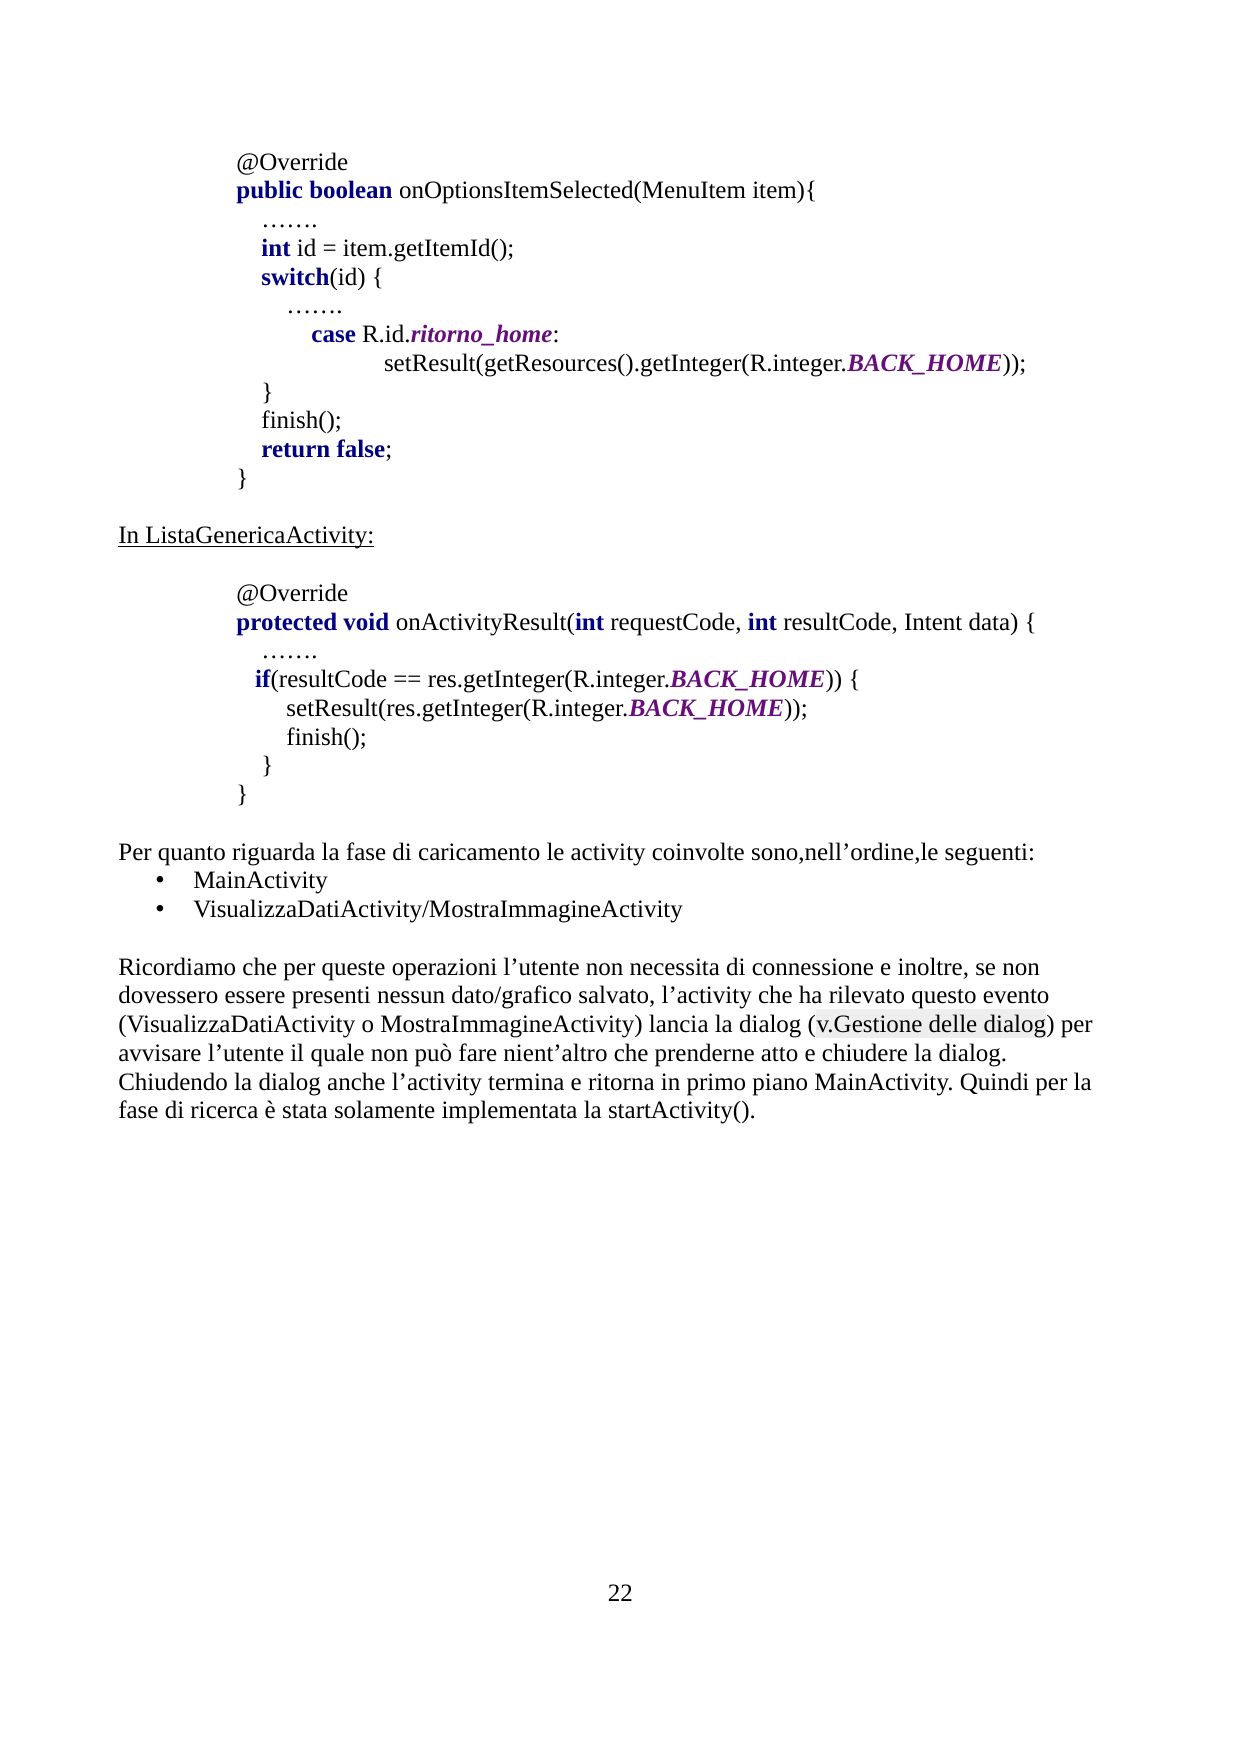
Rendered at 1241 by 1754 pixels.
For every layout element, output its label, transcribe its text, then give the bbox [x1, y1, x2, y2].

text @Override [236, 147, 1122, 176]
text } [236, 751, 1122, 779]
text int id = item.getItemId(); [236, 233, 1122, 262]
text switch(id) { [236, 262, 1122, 291]
text if(resultCode == res.getInteger(R.integer.BACK_HOME)) { [236, 664, 1122, 693]
text In ListaGenericaActivity: [118, 521, 1122, 549]
text } [236, 779, 1122, 808]
text finish(); [236, 406, 1122, 434]
text return false; [236, 434, 1122, 463]
list MainActivity [156, 866, 1122, 894]
text Ricordiamo che per queste operazioni l’utente non necessita di connessione e inoltre, se non dovessero essere presenti nessun dato/grafico salvato, l’activity che ha rilevato questo evento (VisualizzaDatiActivity o MostraImmagineActivity) lancia la dialog (v.Gestione delle dialog) per avvisare l’utente il quale non può fare nient’altro che prenderne atto e chiudere la dialog. Chiudendo la dialog anche l’activity termina e ritorna in primo piano MainActivity. Quindi per la fase di ricerca è stata solamente implementata la startActivity(). [118, 952, 1122, 1124]
text Per quanto riguarda la fase di caricamento le activity coinvolte sono,nell’ordine,le seguenti: [118, 837, 1122, 866]
text protected void onActivityResult(int requestCode, int resultCode, Intent data) { [236, 607, 1122, 636]
text } [236, 463, 1122, 492]
text ……. [236, 291, 1122, 319]
text ……. [236, 204, 1122, 233]
text finish(); [236, 722, 1122, 751]
list VisualizzaDatiActivity/MostraImmagineActivity [156, 894, 1122, 923]
text ……. [236, 636, 1122, 664]
text setResult(getResources().getInteger(R.integer.BACK_HOME)); [236, 348, 1122, 377]
text case R.id.ritorno_home: [236, 319, 1122, 348]
text public boolean onOptionsItemSelected(MenuItem item){ [236, 176, 1122, 204]
text setResult(res.getInteger(R.integer.BACK_HOME)); [236, 693, 1122, 722]
text @Override [236, 578, 1122, 607]
text } [236, 377, 1122, 406]
